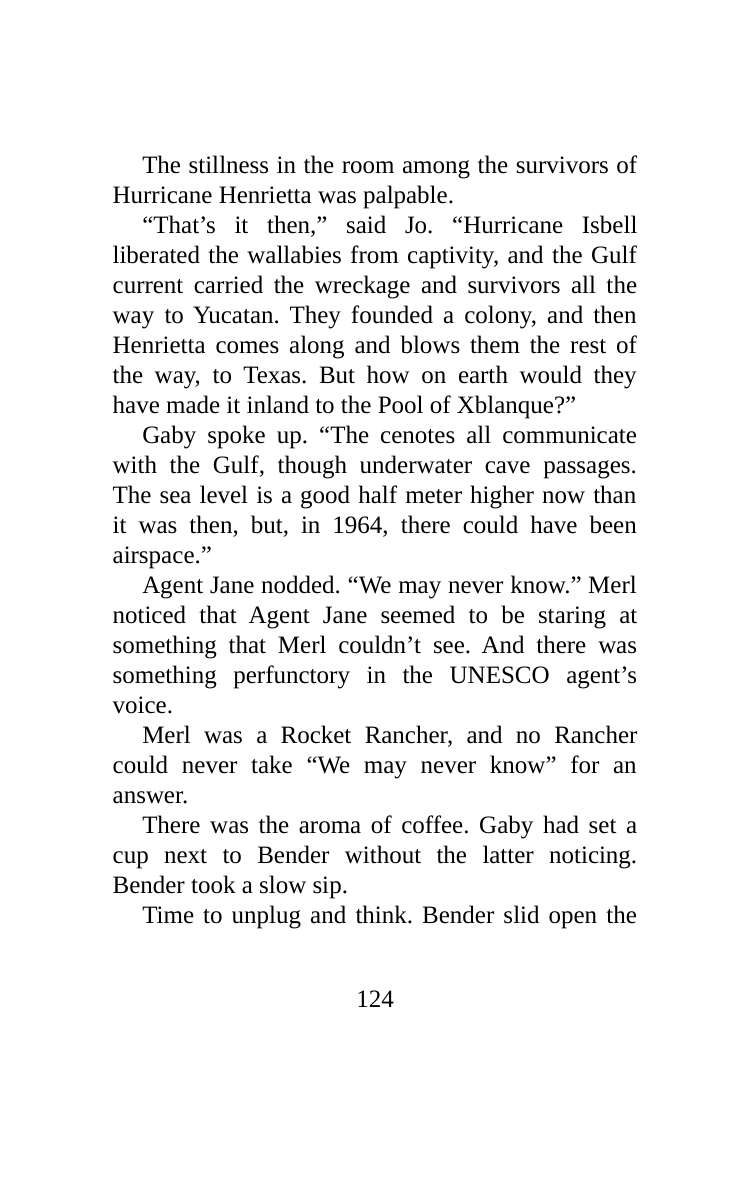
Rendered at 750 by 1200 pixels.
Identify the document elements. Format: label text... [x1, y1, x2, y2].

text Agent Jane nodded. “We may never know.” Merl noticed that Agent Jane seemed to be staring at something that Merl couldn’t see. And there was something perfunctory in the UNESCO agent’s voice. [112, 570, 637, 720]
text Merl was a Rocket Rancher, and no Rancher could never take “We may never know” for an answer. [112, 720, 637, 810]
text Gaby spoke up. “The cenotes all communicate with the Gulf, though underwater cave passages. The sea level is a good half meter higher now than it was then, but, in 1964, there could have been airspace.” [112, 420, 637, 570]
text The stillness in the room among the survivors of Hurricane Henrietta was palpable. [112, 150, 637, 210]
text Time to unplug and think. Bender slid open the [112, 900, 637, 930]
text “That’s it then,” said Jo. “Hurricane Isbell liberated the wallabies from captivity, and the Gulf current carried the wreckage and survivors all the way to Yucatan. They founded a colony, and then Henrietta comes along and blows them the rest of the way, to Texas. But how on earth would they have made it inland to the Pool of Xblanque?” [112, 210, 637, 420]
text There was the aroma of coffee. Gaby had set a cup next to Bender without the latter noticing. Bender took a slow sip. [112, 810, 637, 900]
